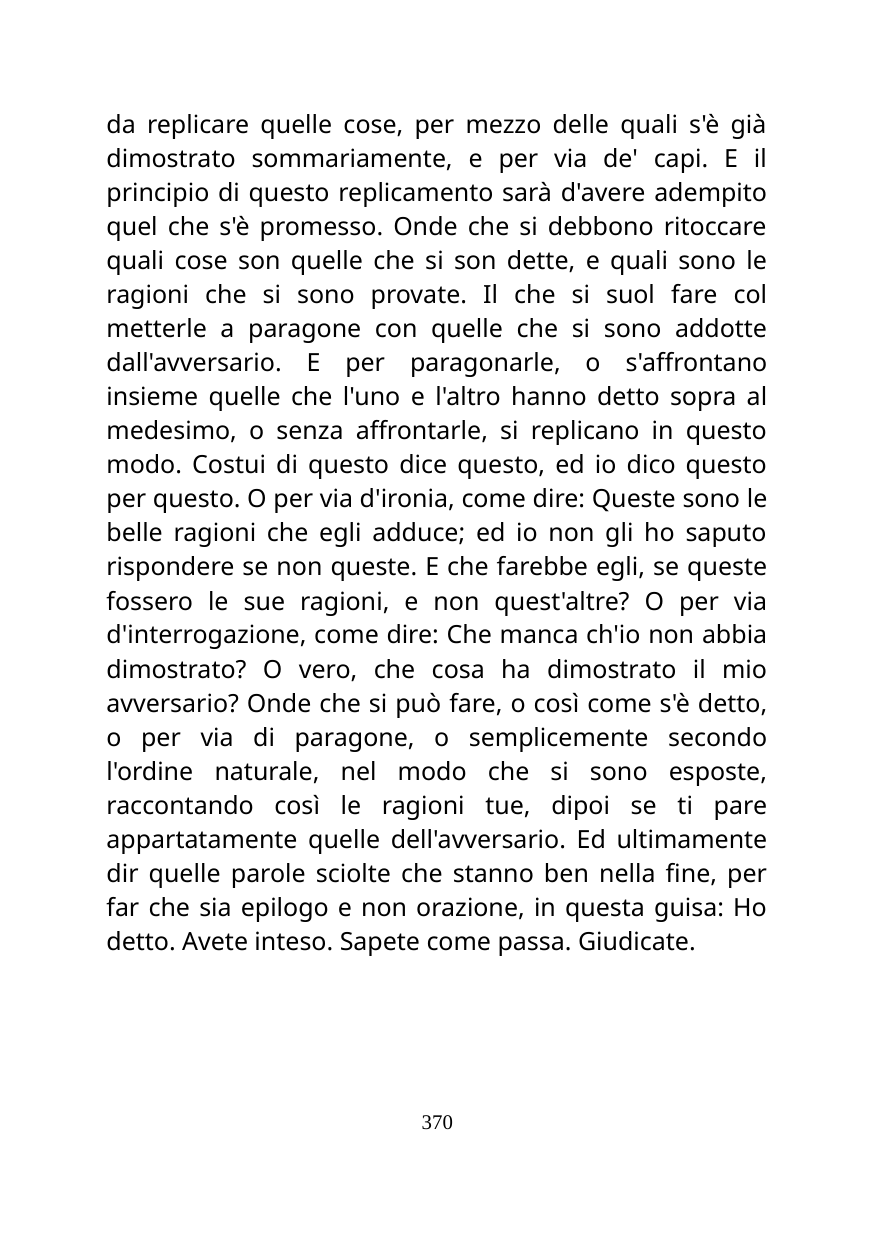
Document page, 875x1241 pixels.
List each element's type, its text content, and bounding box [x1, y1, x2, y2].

text da replicare quelle cose, per mezzo delle quali s'è già dimostrato sommariamente, e per via de' capi. E il principio di questo replicamento sarà d'avere adempito quel che s'è promesso. Onde che si debbono ritoccare quali cose son quelle che si son dette, e quali sono le ragioni che si sono provate. Il che si suol fare col metterle a paragone con quelle che si sono addotte dall'avversario. E per paragonarle, o s'affrontano insieme quelle che l'uno e l'altro hanno detto sopra al medesimo, o senza affrontarle, si replicano in questo modo. Costui di questo dice questo, ed io dico questo per questo. O per via d'ironia, come dire: Queste sono le belle ragioni che egli adduce; ed io non gli ho saputo rispondere se non queste. E che farebbe egli, se queste fossero le sue ragioni, e non quest'altre? O per via d'interrogazione, come dire: Che manca ch'io non abbia dimostrato? O vero, che cosa ha dimostrato il mio avversario? Onde che si può fare, o così come s'è detto, o per via di paragone, o semplicemente secondo l'ordine naturale, nel modo che si sono esposte, raccontando così le ragioni tue, dipoi se ti pare appartatamente quelle dell'avversario. Ed ultimamente dir quelle parole sciolte che stanno ben nella fine, per far che sia epilogo e non orazione, in questa guisa: Ho detto. Avete inteso. Sapete come passa. Giudicate. [106, 106, 768, 958]
